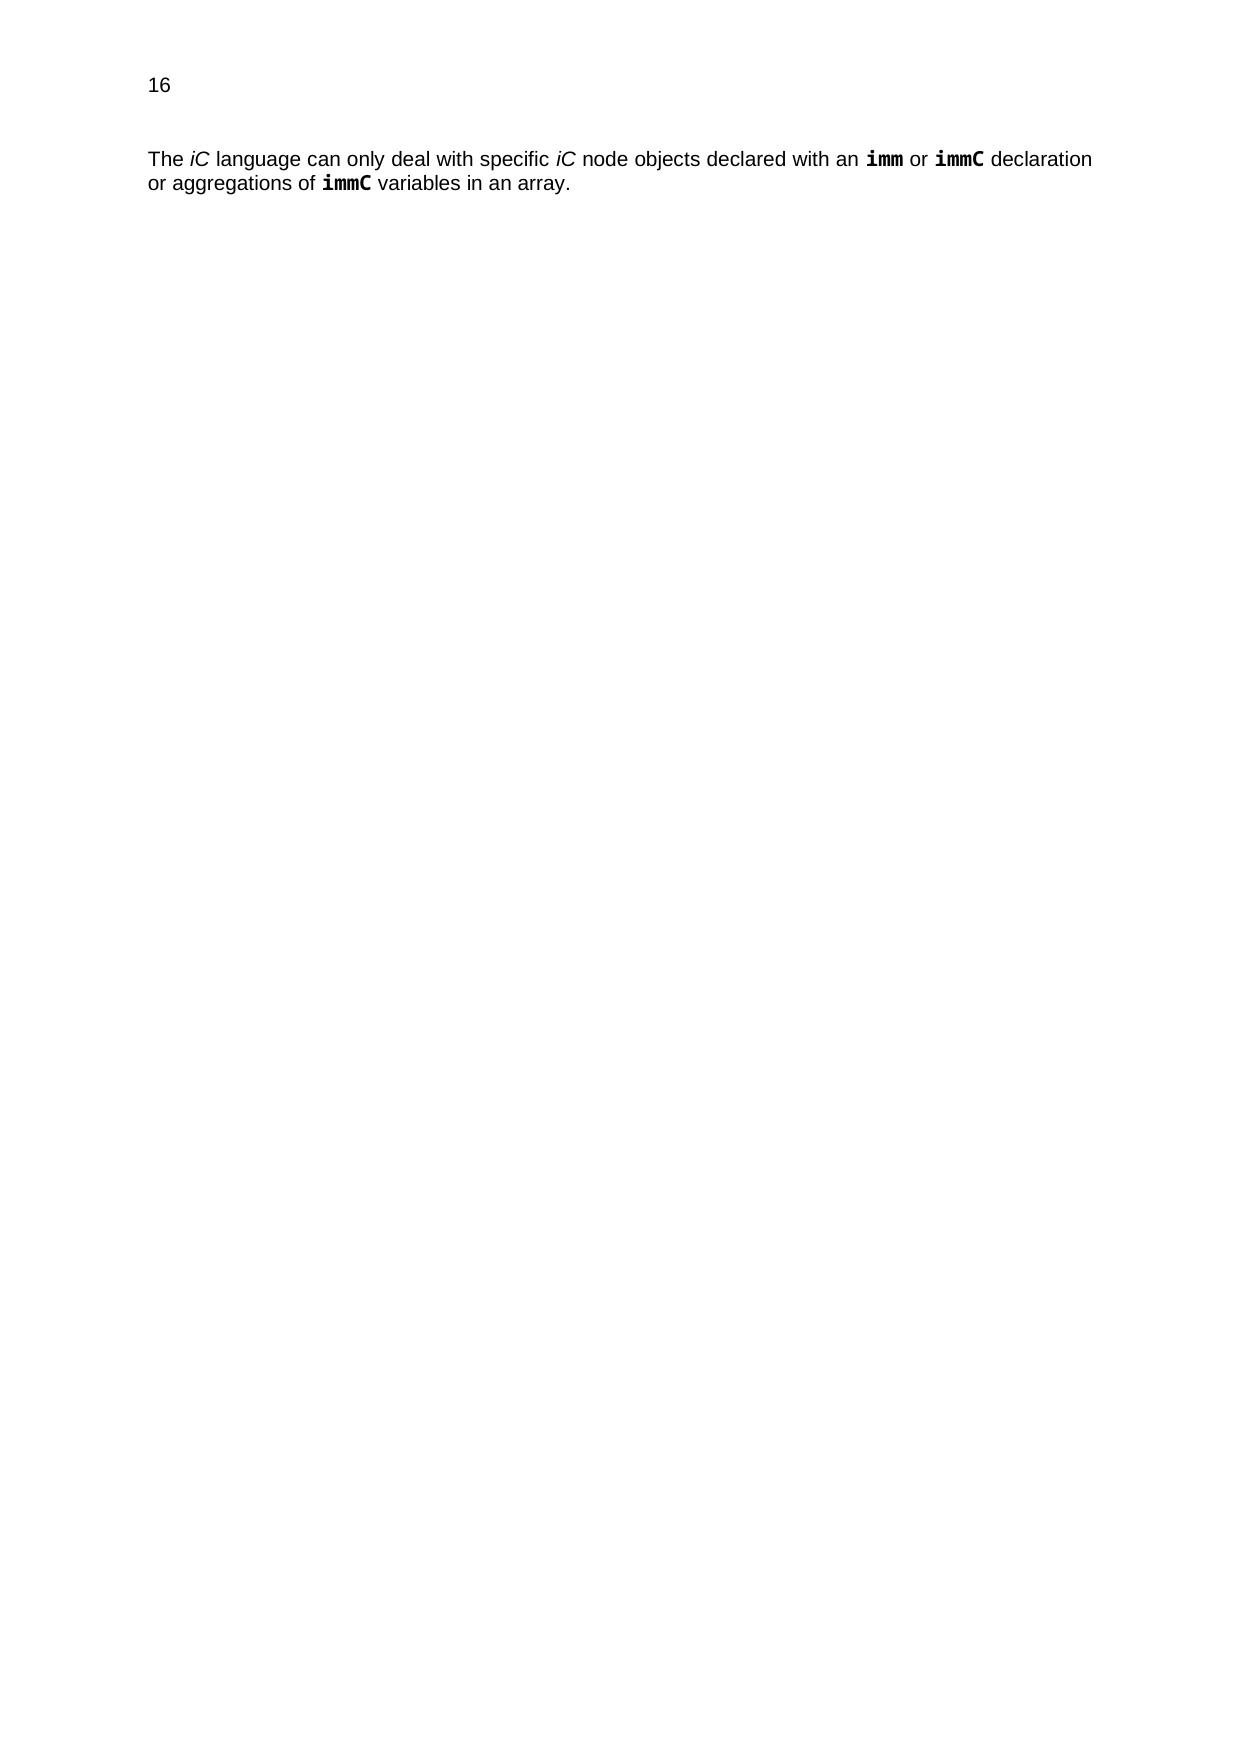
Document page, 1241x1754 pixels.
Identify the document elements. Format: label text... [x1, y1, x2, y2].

text The iC language can only deal with specific iC node objects declared with an imm or immC declaration or aggregations of immC variables in an array. [148, 148, 1092, 195]
